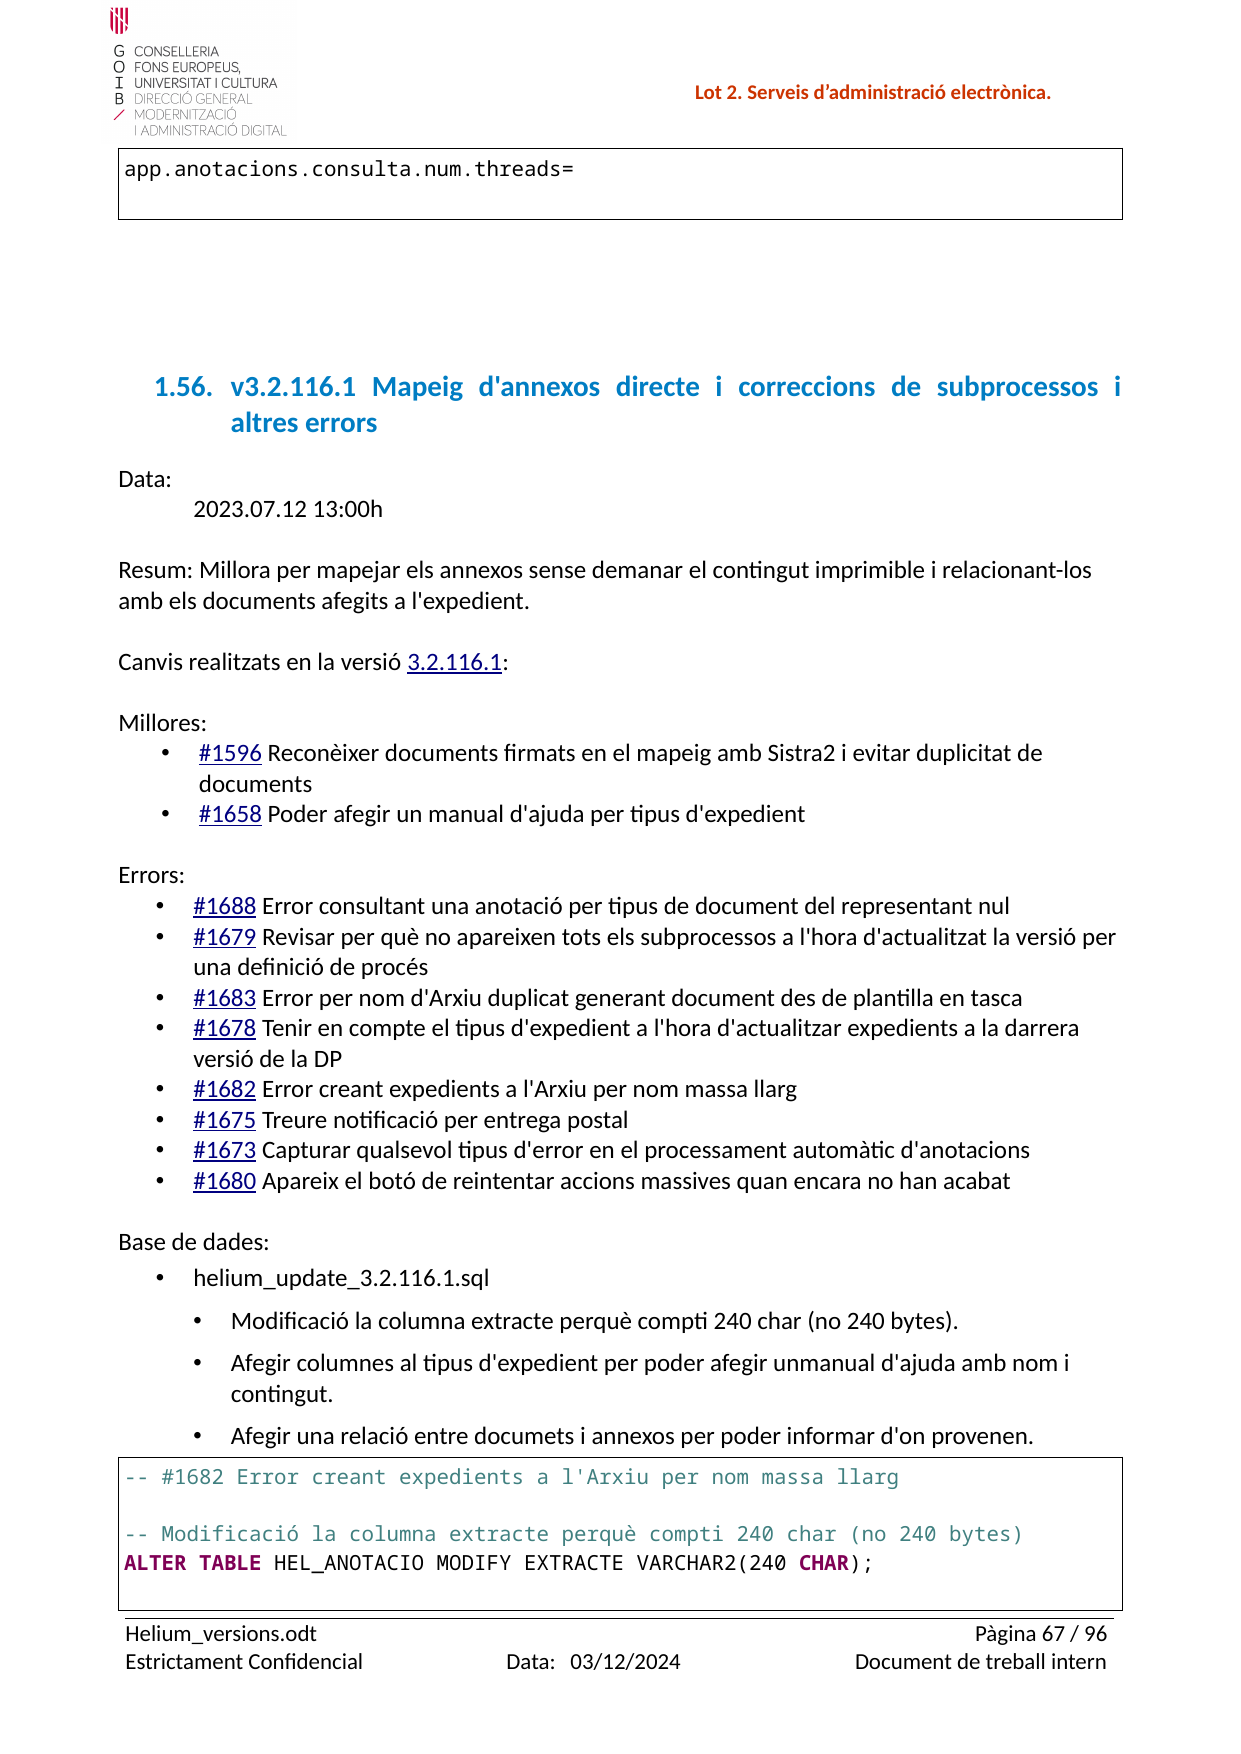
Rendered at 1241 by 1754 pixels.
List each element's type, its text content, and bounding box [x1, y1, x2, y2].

list #1680 Apareix el botó de reintentar accions massives quan encara no han acabat [156, 1165, 1122, 1195]
list #1688 Error consultant una anotació per tipus de document del representant nul [156, 890, 1122, 921]
list #1673 Capturar qualsevol tipus d'error en el processament automàtic d'anotacions [156, 1134, 1122, 1165]
subtitle v3.2.116.1 Mapeig d'annexos directe i correccions de subprocessos i altres errors [153, 368, 1122, 439]
picture [100, 0, 297, 144]
list #1596 Reconèixer documents firmats en el mapeig amb Sistra2 i evitar duplicitat de documents [161, 738, 1122, 799]
list Afegir columnes al tipus d'expedient per poder afegir unmanual d'ajuda amb nom i contingut. [193, 1347, 1122, 1408]
list Afegir una relació entre documets i annexos per poder informar d'on provenen. [193, 1420, 1122, 1451]
list #1679 Revisar per què no apareixen tots els subprocessos a l'hora d'actualitzat la versió per una definició de procés [156, 921, 1122, 982]
text Canvis realitzats en la versió 3.2.116.1: [118, 646, 1122, 677]
table_header -- #1682 Error creant expedients a l'Arxiu per nom massa llarg -- Modificació la columna extracte perquè compti 240 char (no 240 bytes) ALTER TABLE HEL_ANOTACIO MODIFY EXTRACTE VARCHAR2(240 CHAR); [119, 1458, 1122, 1610]
table_header app.anotacions.consulta.num.threads= [119, 149, 1122, 219]
list #1683 Error per nom d'Arxiu duplicat generant document des de plantilla en tasca [156, 982, 1122, 1012]
list helium_update_3.2.116.1.sql [156, 1262, 1122, 1293]
text Data: [118, 463, 1122, 493]
list Modificació la columna extracte perquè compti 240 char (no 240 bytes). [193, 1305, 1122, 1335]
text 2023.07.12 13:00h [118, 493, 1122, 524]
list #1658 Poder afegir un manual d'ajuda per tipus d'expedient [161, 799, 1122, 829]
list #1675 Treure notificació per entrega postal [156, 1104, 1122, 1134]
list #1682 Error creant expedients a l'Arxiu per nom massa llarg [156, 1073, 1122, 1104]
text Millores: [118, 707, 1122, 738]
text Resum: Millora per mapejar els annexos sense demanar el contingut imprimible i relacionant-los amb els documents afegits a l'expedient. [118, 554, 1122, 616]
text Base de dades: [118, 1226, 1122, 1256]
list #1678 Tenir en compte el tipus d'expedient a l'hora d'actualitzar expedients a la darrera versió de la DP [156, 1012, 1122, 1073]
text Errors: [118, 860, 1122, 890]
